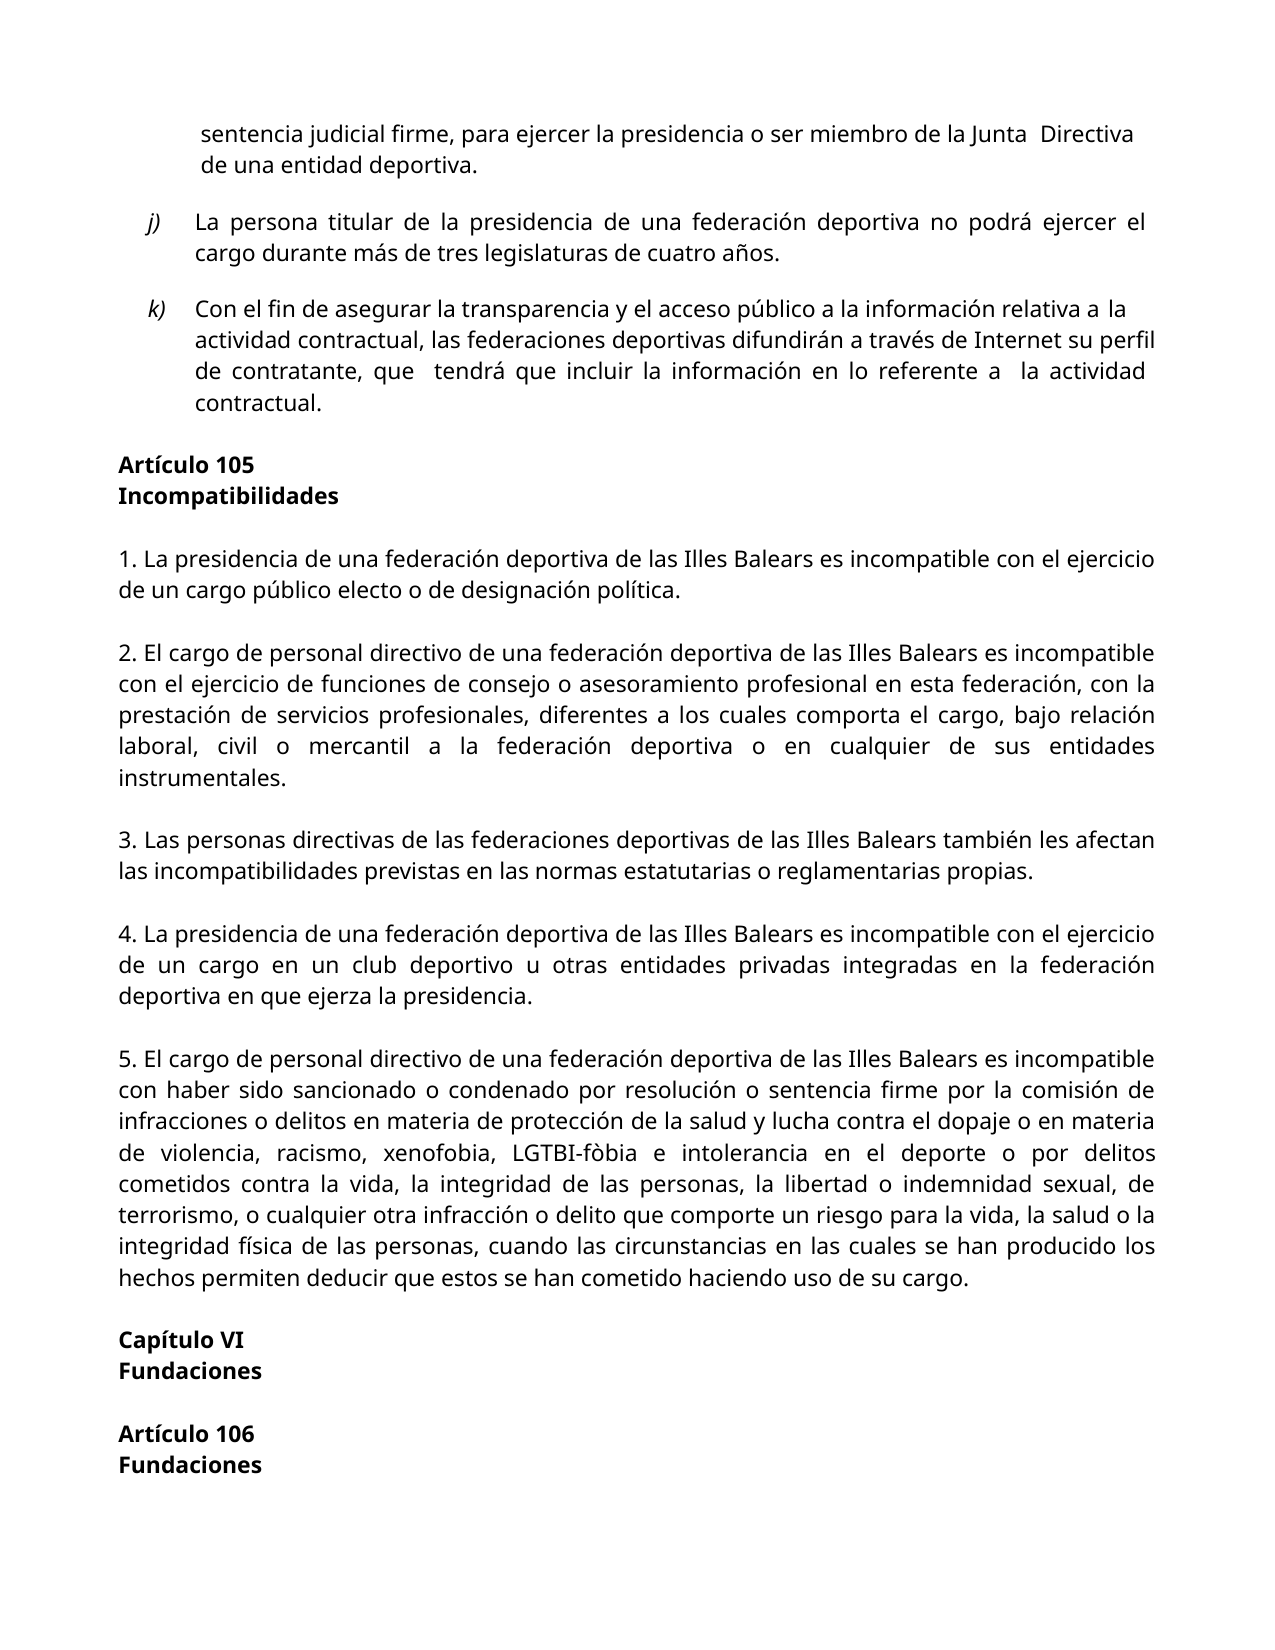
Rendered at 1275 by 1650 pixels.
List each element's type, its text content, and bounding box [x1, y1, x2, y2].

text Artículo 105 [118, 449, 1157, 480]
text 1. La presidencia de una federación deportiva de las Illes Balears es incompatible con el ejercicio de un cargo público electo o de designación política. [118, 543, 1157, 605]
text Capítulo VI [118, 1324, 1157, 1355]
text Fundaciones [118, 1449, 1157, 1480]
text 4. La presidencia de una federación deportiva de las Illes Balears es incompatible con el ejercicio de un cargo en un club deportivo u otras entidades privadas integradas en la federación deportiva en que ejerza la presidencia. [118, 918, 1157, 1011]
list La persona titular de la presidencia de una federación deportiva no podrá ejercer el cargo durante más de tres legislaturas de cuatro años. [148, 205, 1157, 268]
text 3. Las personas directivas de las federaciones deportivas de las Illes Balears también les afectan las incompatibilidades previstas en las normas estatutarias o reglamentarias propias. [118, 824, 1157, 886]
text Fundaciones [118, 1355, 1157, 1386]
text 2. El cargo de personal directivo de una federación deportiva de las Illes Balears es incompatible con el ejercicio de funciones de consejo o asesoramiento profesional en esta federación, con la prestación de servicios profesionales, diferentes a los cuales comporta el cargo, bajo relación laboral, civil o mercantil a la federación deportiva o en cualquier de sus entidades instrumentales. [118, 636, 1157, 793]
text 5. El cargo de personal directivo de una federación deportiva de las Illes Balears es incompatible con haber sido sancionado o condenado por resolución o sentencia firme por la comisión de infracciones o delitos en materia de protección de la salud y lucha contra el dopaje o en materia de violencia, racismo, xenofobia, LGTBI-fòbia e intolerancia en el deporte o por delitos cometidos contra la vida, la integridad de las personas, la libertad o indemnidad sexual, de terrorismo, o cualquier otra infracción o delito que comporte un riesgo para la vida, la salud o la integridad física de las personas, cuando las circunstancias en las cuales se han producido los hechos permiten deducir que estos se han cometido haciendo uso de su cargo. [118, 1043, 1157, 1293]
list k) Con el fin de asegurar la transparencia y el acceso público a la información relativa a la actividad contractual, las federaciones deportivas difundirán a través de Internet su perfil de contratante, que tendrá que incluir la información en lo referente a la actividad contractual. [148, 293, 1157, 418]
text Artículo 106 [118, 1418, 1157, 1449]
text Incompatibilidades [118, 480, 1157, 511]
list sentencia judicial firme, para ejercer la presidencia o ser miembro de la Junta Directiva de una entidad deportiva. [153, 118, 1157, 181]
